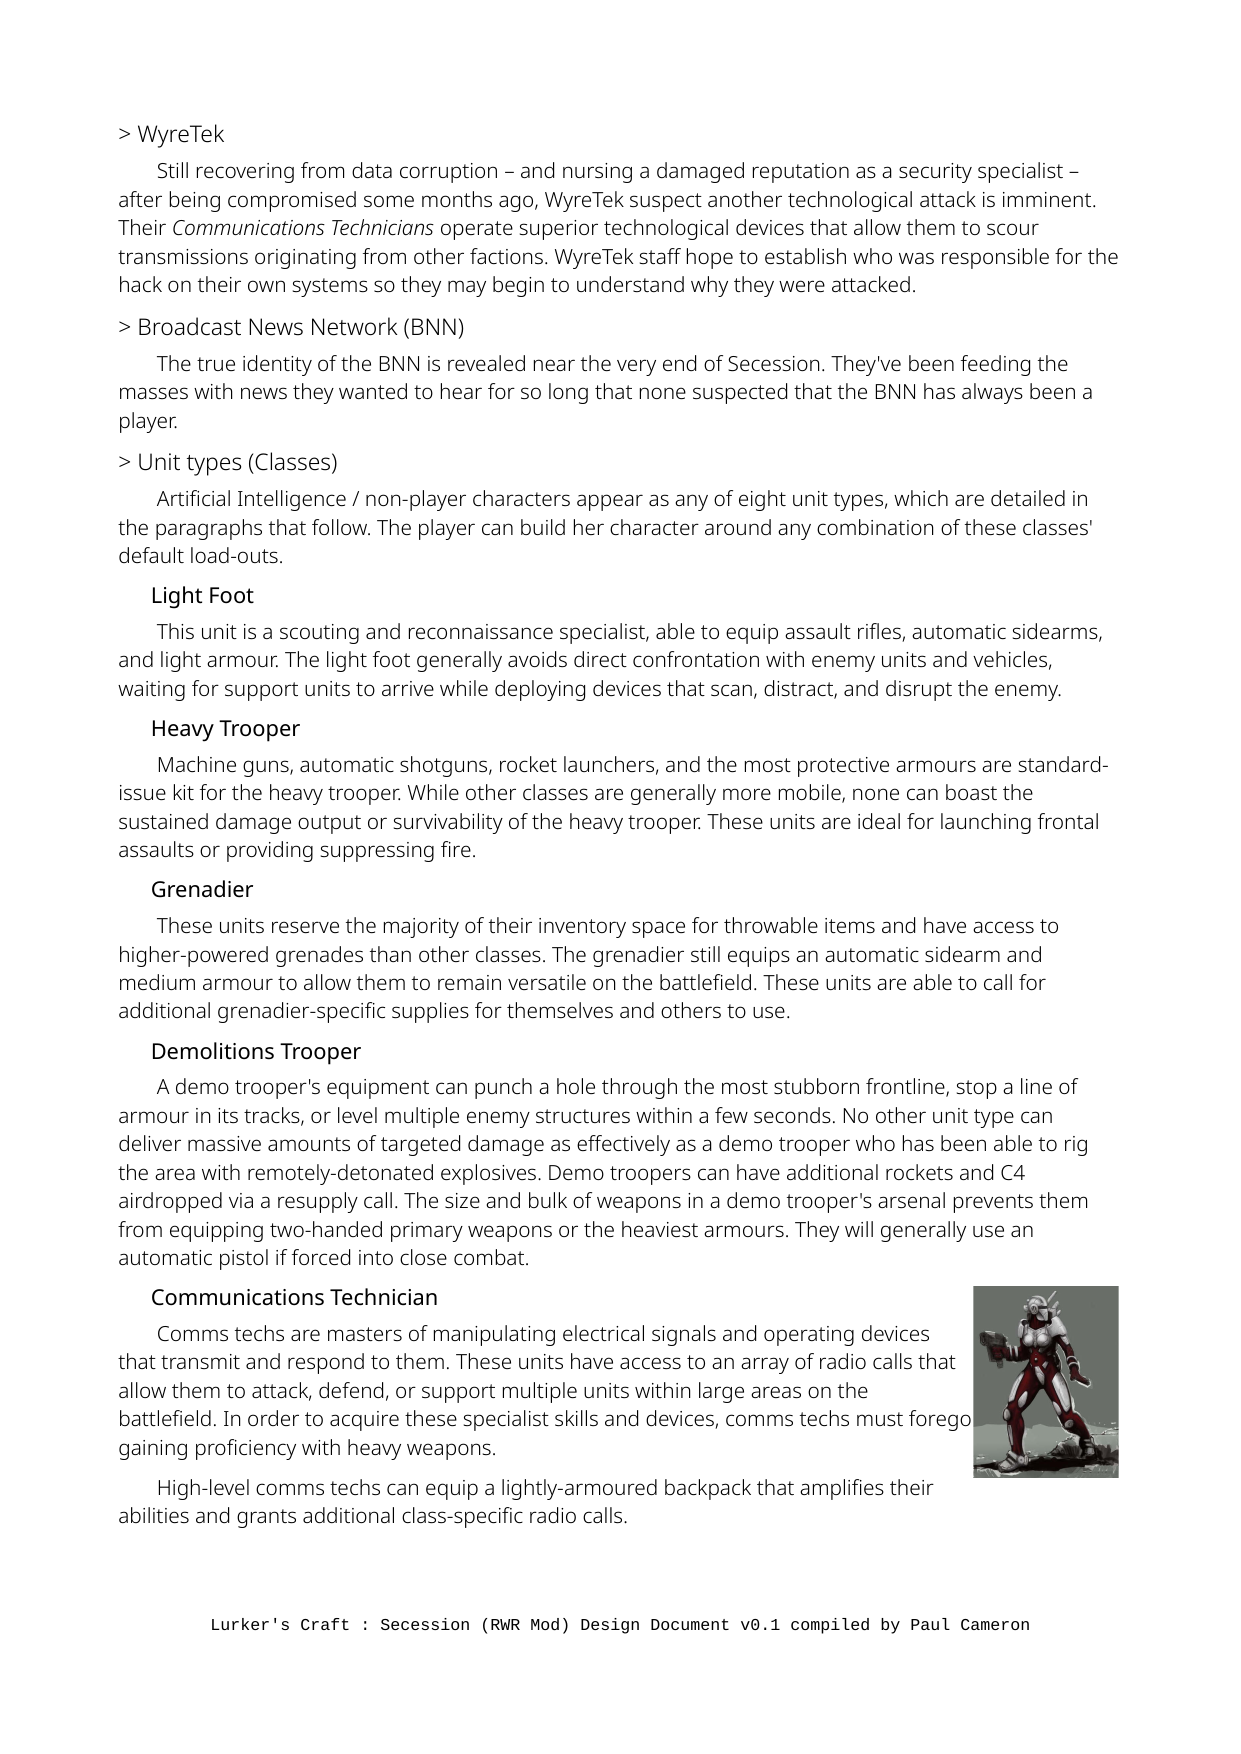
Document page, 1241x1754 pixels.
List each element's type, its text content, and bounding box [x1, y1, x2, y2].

picture [973, 1286, 1119, 1478]
subtitle Light Foot [142, 580, 1122, 610]
text High-level comms techs can equip a lightly-armoured backpack that amplifies their abilities and grants additional class-specific radio calls. [118, 1473, 1122, 1530]
text This unit is a scouting and reconnaissance specialist, able to equip assault rifles, automatic sidearms, and light armour. The light foot generally avoids direct confrontation with enemy units and vehicles, waiting for support units to arrive while deploying devices that scan, distract, and disrupt the enemy. [118, 617, 1122, 702]
subtitle Demolitions Trooper [142, 1036, 1122, 1065]
text Machine guns, automatic shotguns, rocket launchers, and the most protective armours are standard-issue kit for the heavy trooper. While other classes are generally more mobile, none can boast the sustained damage output or survivability of the heavy trooper. These units are ideal for launching frontal assaults or providing suppressing fire. [118, 750, 1122, 864]
text These units reserve the majority of their inventory space for throwable items and have access to higher-powered grenades than other classes. The grenadier still equips an automatic sidearm and medium armour to allow them to remain versatile on the battlefield. These units are able to call for additional grenadier-specific supplies for themselves and others to use. [118, 911, 1122, 1025]
subtitle Communications Technician [142, 1282, 1122, 1312]
subtitle > Unit types (Classes) [118, 446, 1122, 477]
subtitle > Broadcast News Network (BNN) [118, 311, 1122, 342]
text Artificial Intelligence / non-player characters appear as any of eight unit types, which are detailed in the paragraphs that follow. The player can build her character around any combination of these classes' default load-outs. [118, 484, 1122, 570]
text The true identity of the BNN is revealed near the very end of Secession. They've been feeding the masses with news they wanted to hear for so long that none suspected that the BNN has always been a player. [118, 349, 1122, 434]
text Still recovering from data corruption – and nursing a damaged reputation as a security specialist – after being compromised some months ago, WyreTek suspect another technological attack is imminent. Their Communications Technicians operate superior technological devices that allow them to scour transmissions originating from other factions. WyreTek staff hope to establish who was responsible for the hack on their own systems so they may begin to understand why they were attacked. [118, 156, 1122, 299]
text A demo trooper's equipment can punch a hole through the most stubborn frontline, stop a line of armour in its tracks, or level multiple enemy structures within a few seconds. No other unit type can deliver massive amounts of targeted damage as effectively as a demo trooper who has been able to rig the area with remotely-detonated explosives. Demo troopers can have additional rockets and C4 airdropped via a resupply call. The size and bulk of weapons in a demo trooper's arsenal prevents them from equipping two-handed primary weapons or the heaviest armours. They will generally use an automatic pistol if forced into close combat. [118, 1072, 1122, 1272]
text Comms techs are masters of manipulating electrical signals and operating devices that transmit and respond to them. These units have access to an array of radio calls that allow them to attack, defend, or support multiple units within large areas on the battlefield. In order to acquire these specialist skills and devices, comms techs must forego gaining proficiency with heavy weapons. [118, 1319, 973, 1461]
subtitle Grenadier [142, 874, 1122, 904]
subtitle > WyreTek [118, 118, 1122, 149]
subtitle Heavy Trooper [142, 713, 1122, 743]
